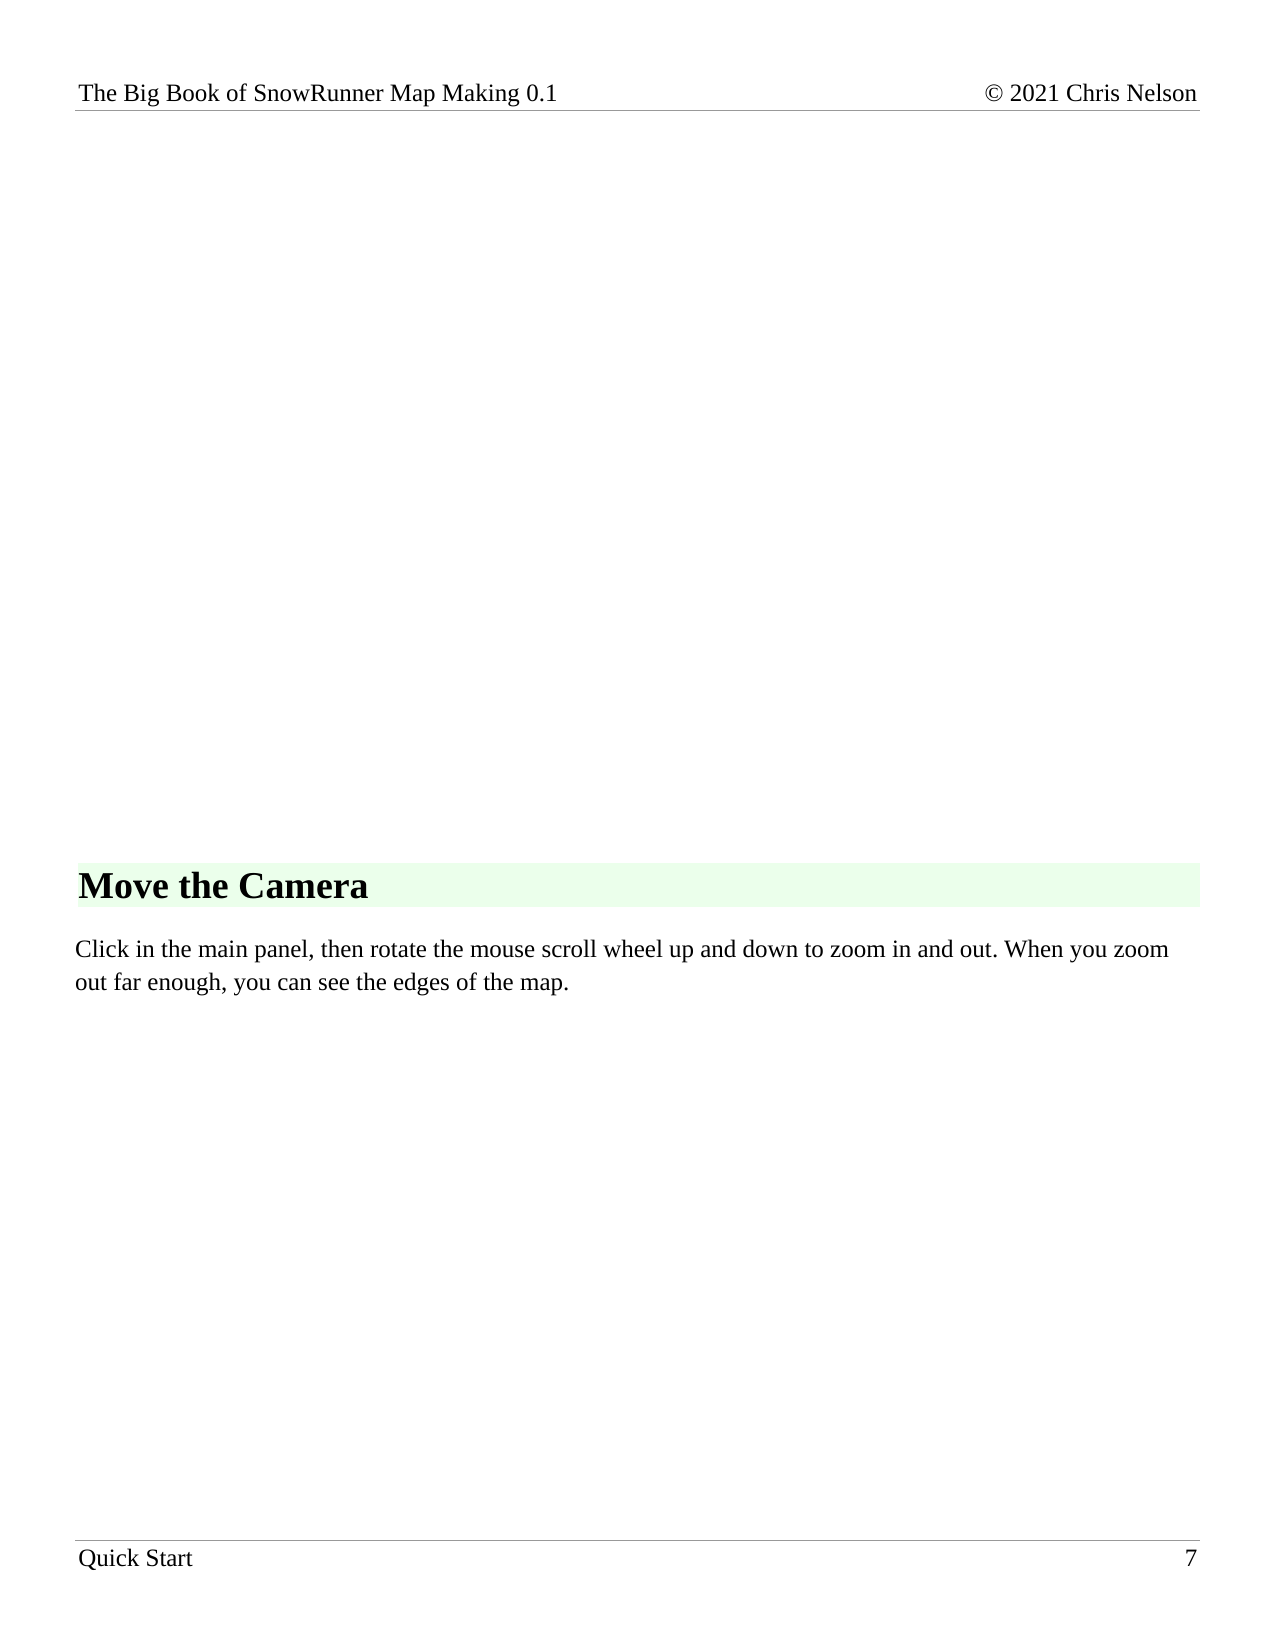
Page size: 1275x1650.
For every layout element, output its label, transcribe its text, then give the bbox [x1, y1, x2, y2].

text Click in the main panel, then rotate the mouse scroll wheel up and down to zoom in and out. When you zoom out far enough, you can see the edges of the map. [75, 934, 1200, 996]
subtitle Move the Camera [78, 863, 1200, 907]
